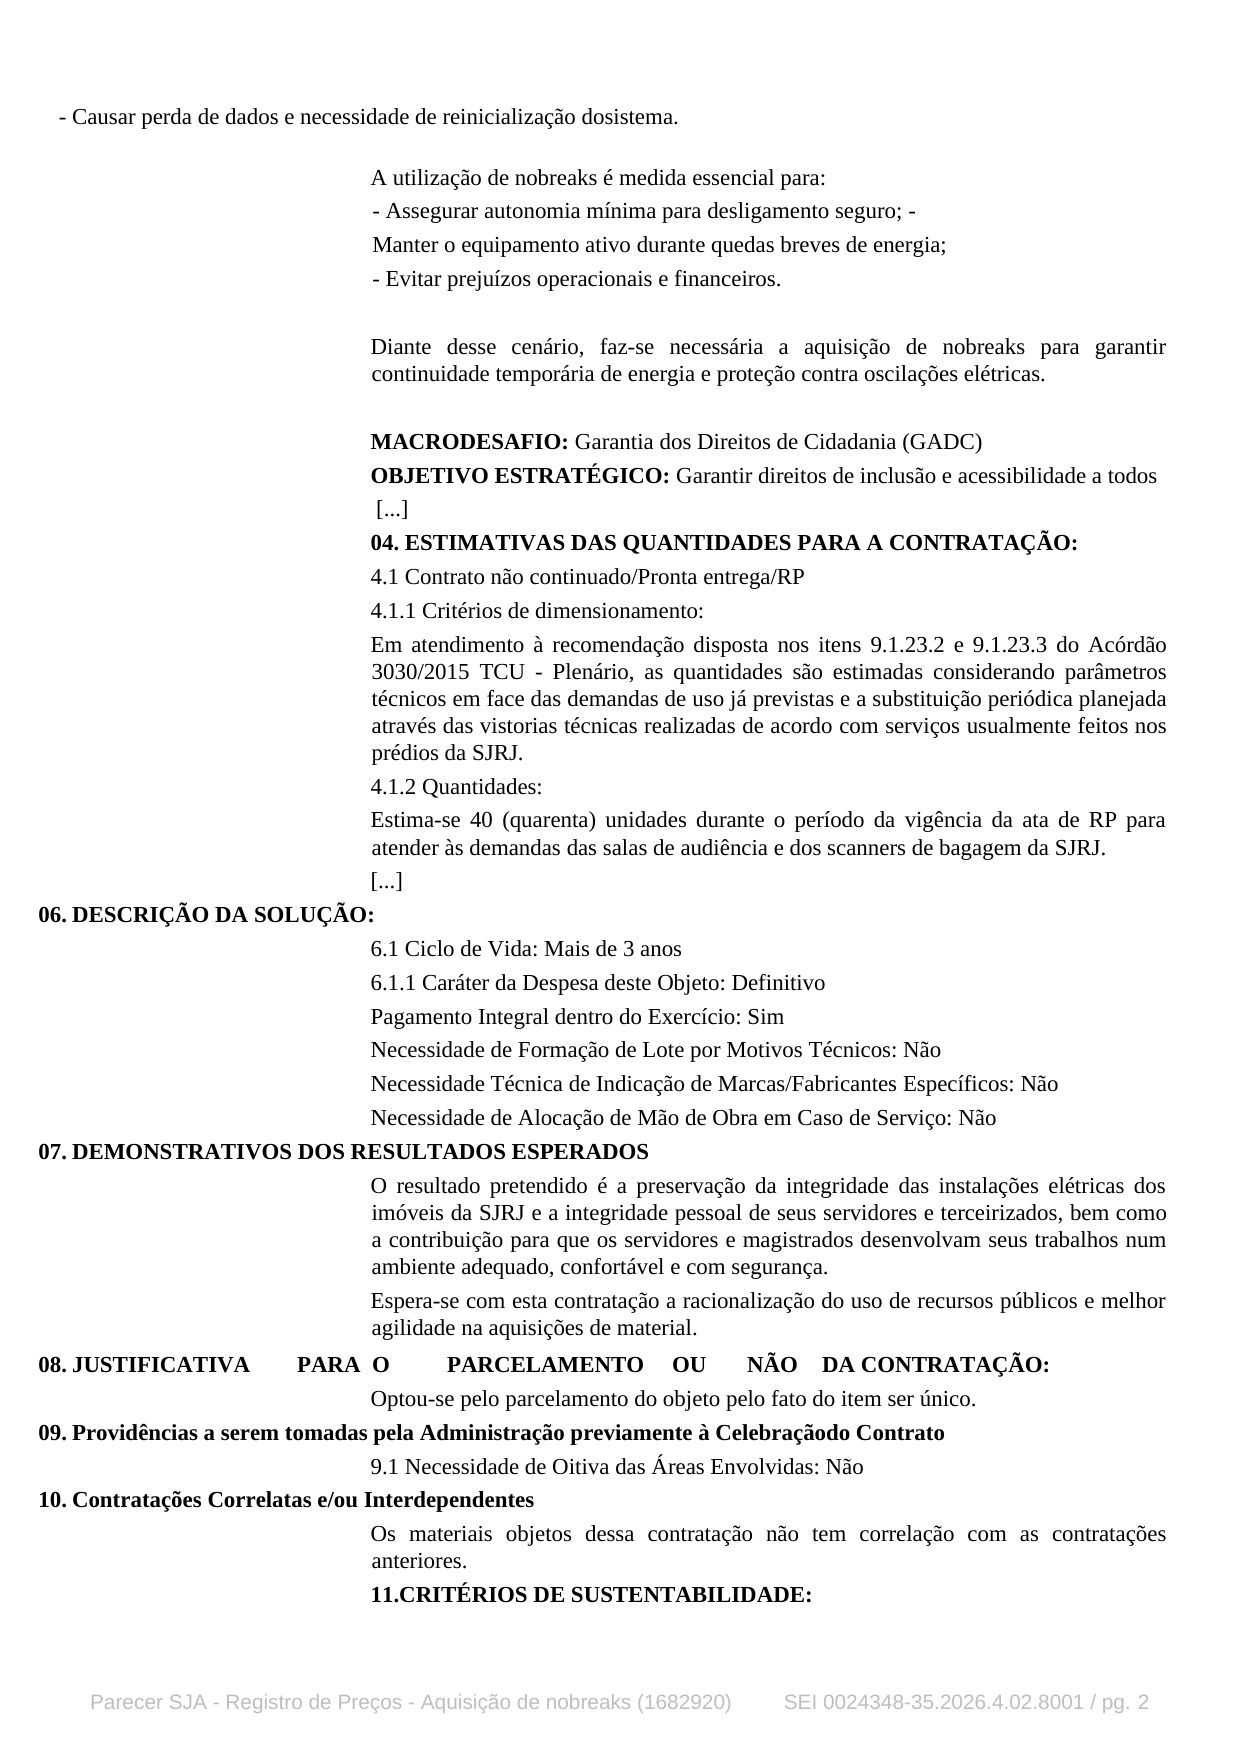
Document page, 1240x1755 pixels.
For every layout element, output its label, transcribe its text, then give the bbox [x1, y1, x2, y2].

text 6.1 Ciclo de Vida: Mais de 3 anos [370, 935, 1168, 962]
list Providências a serem tomadas pela Administração previamente à Celebraçãodo Contrato [38, 1419, 1169, 1445]
text Pagamento Integral dentro do Exercício: Sim [370, 1003, 1168, 1029]
text O resultado pretendido é a preservação da integridade das instalações elétricas dos imóveis da SJRJ e a integridade pessoal de seus servidores e terceirizados, bem como a contribuição para que os servidores e magistrados desenvolvam seus trabalhos num ambiente adequado, confortável e com segurança. [370, 1172, 1168, 1279]
text Optou-se pelo parcelamento do objeto pelo fato do item ser único. [370, 1385, 1168, 1411]
list Contratações Correlatas e/ou Interdependentes [38, 1486, 1169, 1513]
list DEMONSTRATIVOS DOS RESULTADOS ESPERADOS [38, 1138, 1169, 1164]
text 11.CRITÉRIOS DE SUSTENTABILIDADE: [370, 1581, 1169, 1608]
text [...] [370, 867, 1168, 894]
list JUSTIFICATIVA PARA O PARCELAMENTO OU NÃO DA CONTRATAÇÃO: [38, 1351, 1169, 1377]
text OBJETIVO ESTRATÉGICO: Garantir direitos de inclusão e acessibilidade a todos [370, 462, 1168, 488]
text - Assegurar autonomia mínima para desligamento seguro; - Manter o equipamento ativo durante quedas breves de energia; - Evitar prejuízos operacionais e financeiros. [372, 198, 950, 292]
text 9.1 Necessidade de Oitiva das Áreas Envolvidas: Não [370, 1453, 1168, 1479]
text 4.1.2 Quantidades: [370, 773, 1168, 799]
text MACRODESAFIO: Garantia dos Direitos de Cidadania (GADC) [370, 428, 1168, 454]
text Necessidade de Formação de Lote por Motivos Técnicos: Não [370, 1036, 1168, 1063]
text [...] [370, 495, 1168, 522]
text Diante desse cenário, faz-se necessária a aquisição de nobreaks para garantir continuidade temporária de energia e proteção contra oscilações elétricas. [370, 333, 1168, 387]
text Necessidade Técnica de Indicação de Marcas/Fabricantes Específicos: Não [370, 1070, 1168, 1097]
text Necessidade de Alocação de Mão de Obra em Caso de Serviço: Não [370, 1104, 1168, 1130]
text Em atendimento à recomendação disposta nos itens 9.1.23.2 e 9.1.23.3 do Acórdão 3030/2015 TCU - Plenário, as quantidades são estimadas considerando parâmetros técnicos em face das demandas de uso já previstas e a substituição periódica planejada através das vistorias técnicas realizadas de acordo com serviços usualmente feitos nos prédios da SJRJ. [370, 631, 1168, 765]
list DESCRIÇÃO DA SOLUÇÃO: [38, 901, 1169, 927]
text 6.1.1 Caráter da Despesa deste Objeto: Definitivo [370, 969, 1168, 995]
text Estima-se 40 (quarenta) unidades durante o período da vigência da ata de RP para atender às demandas das salas de audiência e dos scanners de bagagem da SJRJ. [370, 807, 1168, 860]
text Espera-se com esta contratação a racionalização do uso de recursos públicos e melhor agilidade na aquisições de material. [370, 1287, 1168, 1340]
text 4.1.1 Critérios de dimensionamento: [370, 597, 1168, 623]
list Causar perda de dados e necessidade de reinicialização dosistema. [59, 103, 1168, 129]
text 04. ESTIMATIVAS DAS QUANTIDADES PARA A CONTRATAÇÃO: [370, 529, 1169, 556]
text 4.1 Contrato não continuado/Pronta entrega/RP [370, 563, 1168, 589]
text Os materiais objetos dessa contratação não tem correlação com as contratações anteriores. [370, 1521, 1168, 1574]
text A utilização de nobreaks é medida essencial para: [370, 164, 1168, 190]
